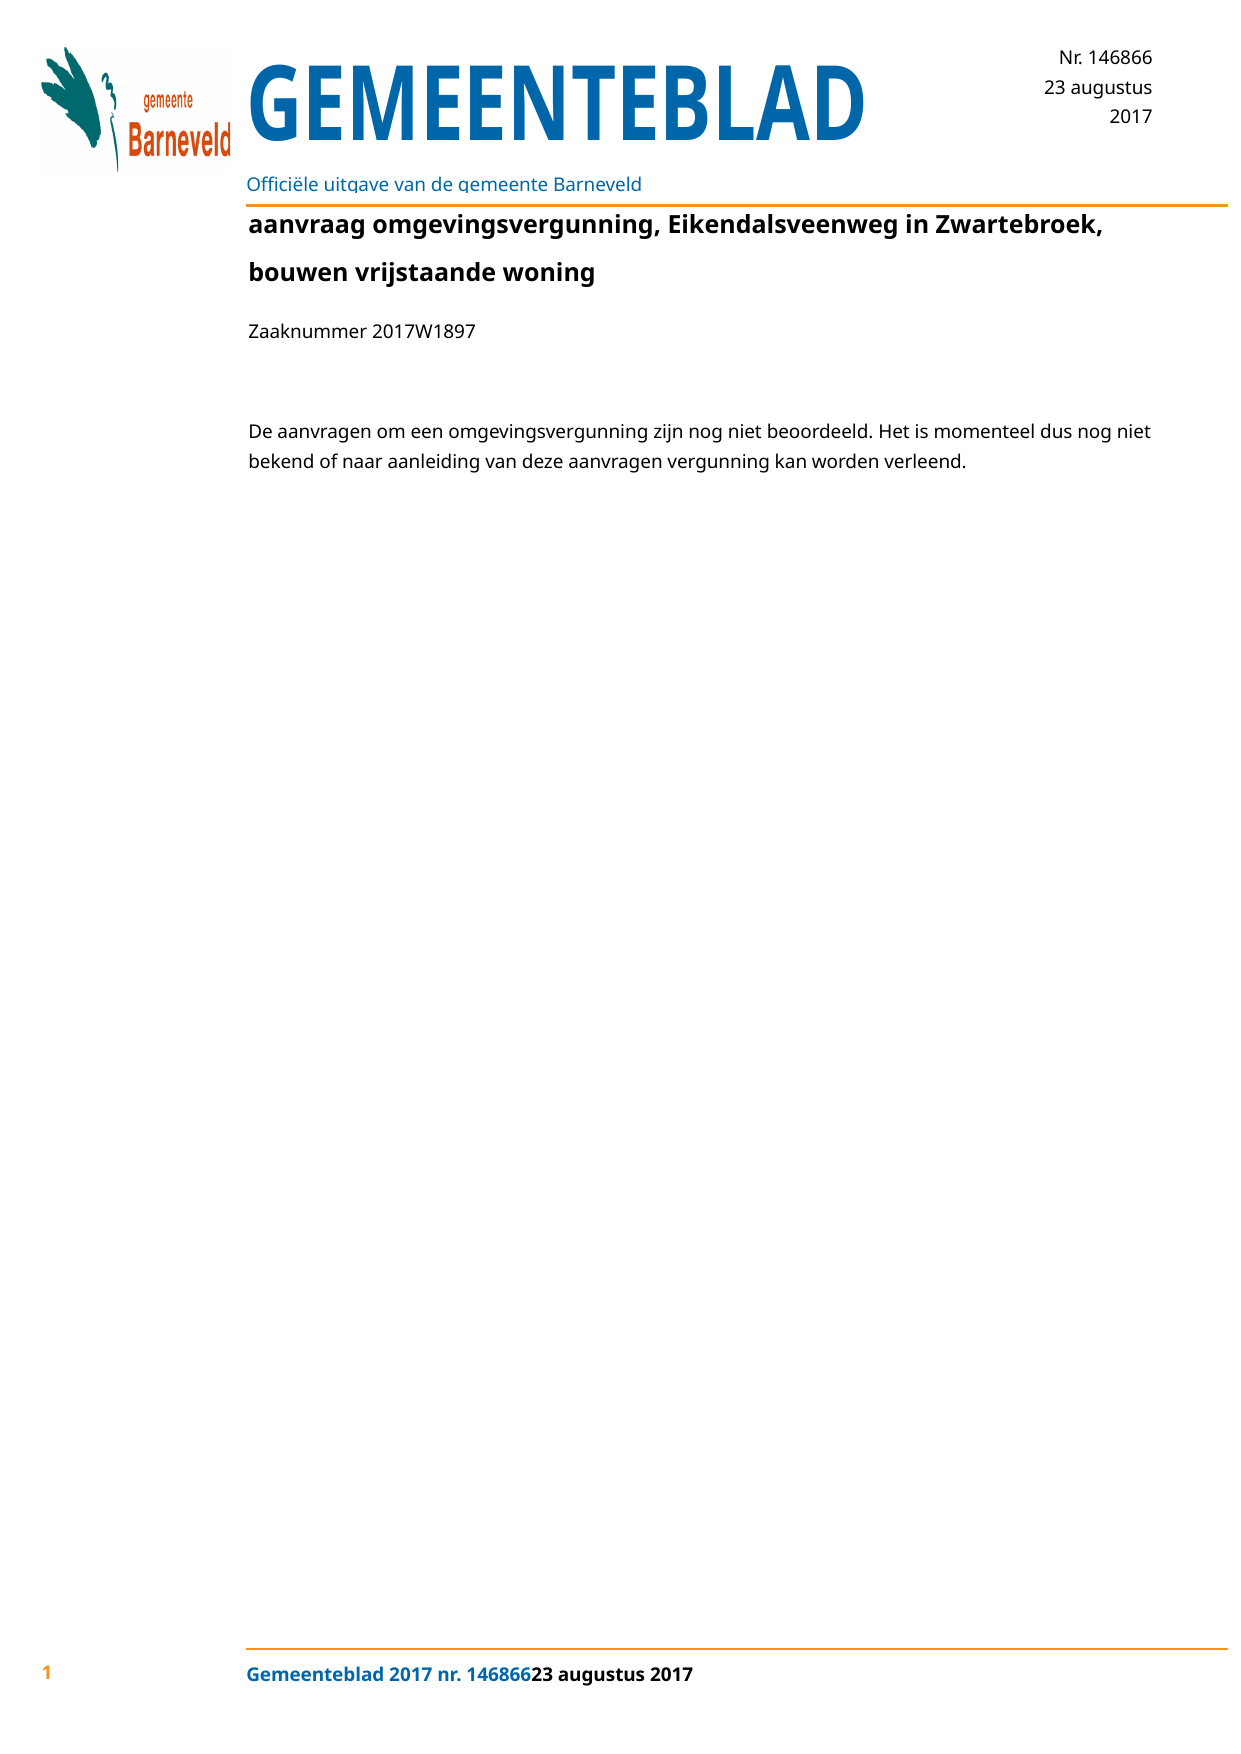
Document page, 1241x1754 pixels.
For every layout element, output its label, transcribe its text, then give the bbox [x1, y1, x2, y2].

text Zaaknummer 2017W1897 [248, 318, 1152, 344]
picture [41, 47, 231, 172]
text De aanvragen om een omgevingsvergunning zijn nog niet beoordeeld. Het is momenteel dus nog niet bekend of naar aanleiding van deze aanvragen vergunning kan worden verleend. [248, 419, 1152, 474]
text aanvraag omgevingsvergunning, Eikendalsveenweg in Zwartebroek, bouwen vrijstaande woning [248, 207, 1152, 288]
